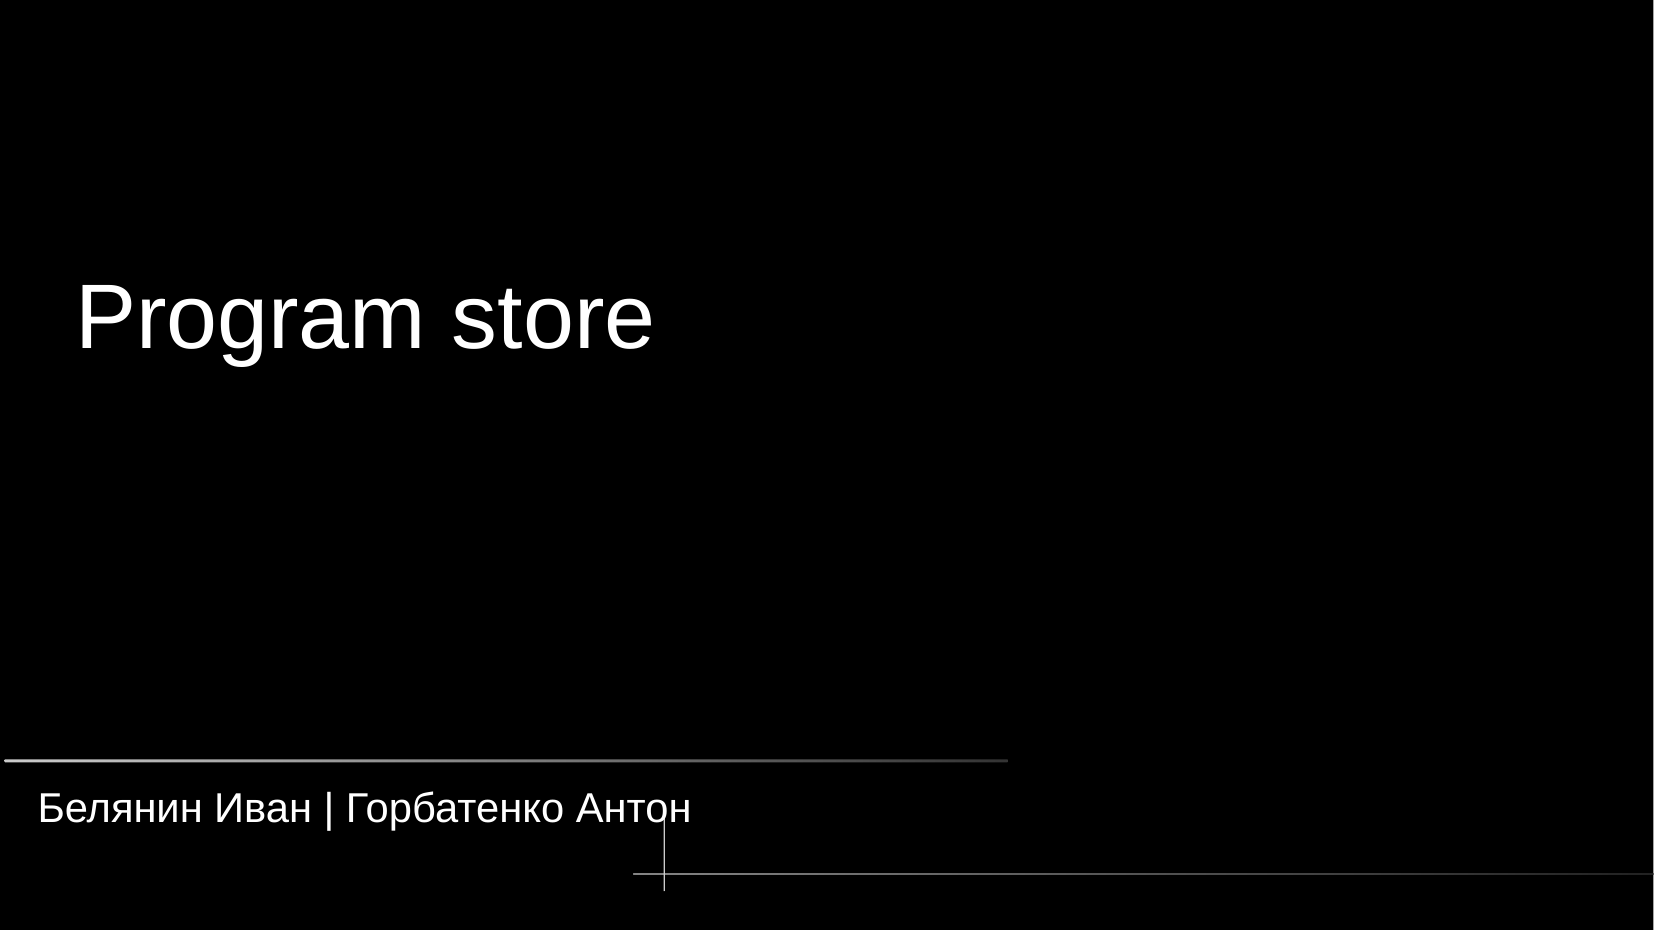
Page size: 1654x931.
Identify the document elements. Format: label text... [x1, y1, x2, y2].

title Белянин Иван | Горбатенко Антон [37, 754, 1514, 863]
title Program store [75, 262, 1552, 371]
